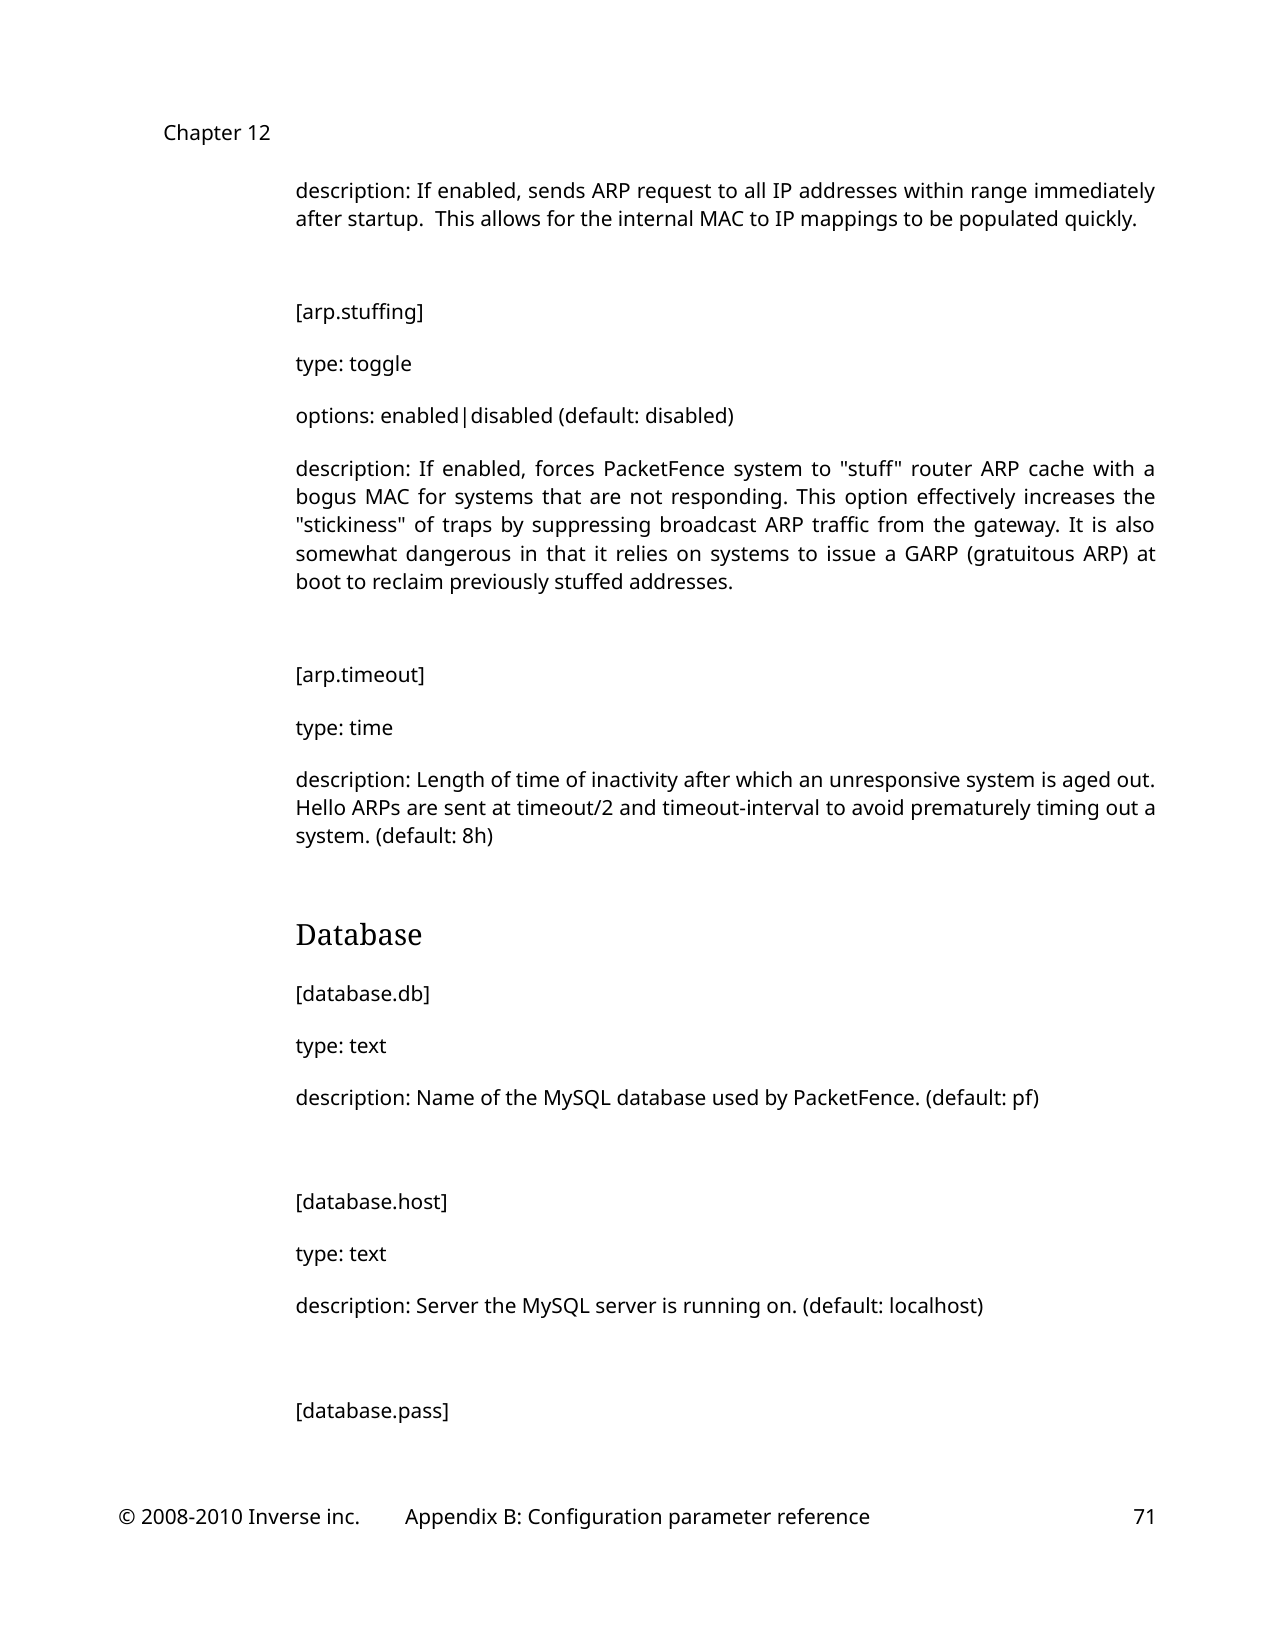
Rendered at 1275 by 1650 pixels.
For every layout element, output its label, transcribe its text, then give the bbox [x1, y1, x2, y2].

text [database.host] [295, 1187, 1157, 1216]
text type: text [295, 1031, 1157, 1059]
text [arp.timeout] [295, 661, 1157, 689]
text options: enabled|disabled (default: disabled) [295, 402, 1157, 430]
text type: text [295, 1239, 1157, 1268]
text type: time [295, 713, 1157, 741]
text description: Length of time of inactivity after which an unresponsive system is aged out. Hello ARPs are sent at timeout/2 and timeout-interval to avoid prematurely timing out a system. (default: 8h) [295, 765, 1157, 850]
text description: Server the MySQL server is running on. (default: localhost) [295, 1292, 1157, 1320]
text [database.db] [295, 979, 1157, 1007]
text [database.pass] [295, 1396, 1157, 1424]
text description: Name of the MySQL database used by PacketFence. (default: pf) [295, 1083, 1157, 1112]
text description: If enabled, forces PacketFence system to "stuff" router ARP cache with a bogus MAC for systems that are not responding. This option effectively increases the "stickiness" of traps by suppressing broadcast ARP traffic from the gateway. It is also somewhat dangerous in that it relies on systems to issue a GARP (gratuitous ARP) at boot to reclaim previously stuffed addresses. [295, 454, 1157, 596]
text [arp.stuffing] [295, 297, 1157, 326]
text description: If enabled, sends ARP request to all IP addresses within range immediately after startup. This allows for the internal MAC to IP mappings to be populated quickly. [295, 176, 1157, 233]
subtitle Database [295, 914, 1157, 954]
text type: toggle [295, 349, 1157, 378]
